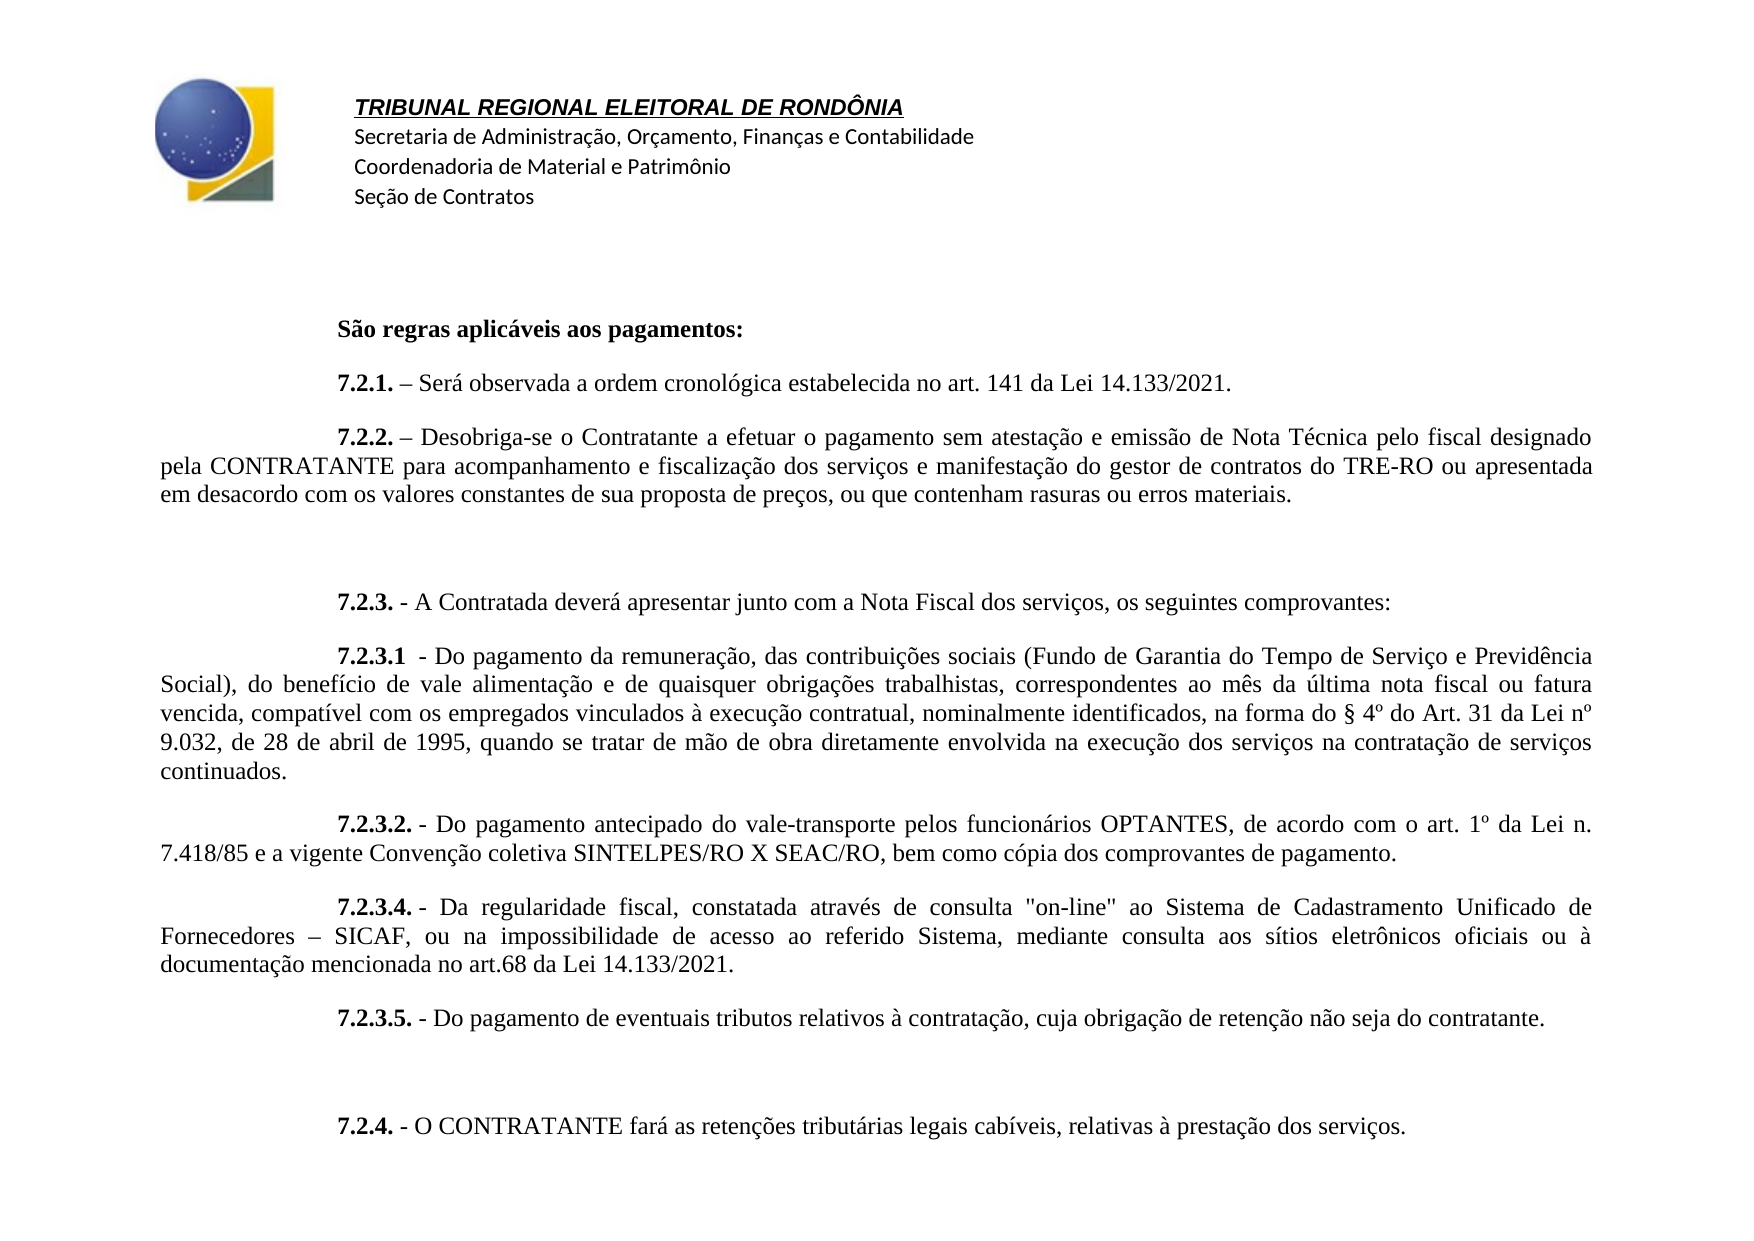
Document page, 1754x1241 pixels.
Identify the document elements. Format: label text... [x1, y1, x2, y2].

text 7.2.4. - O CONTRATANTE fará as retenções tributárias legais cabíveis, relativas à prestação dos serviços. [160, 1111, 1594, 1139]
text 7.2.3. - A Contratada deverá apresentar junto com a Nota Fiscal dos serviços, os seguintes comprovantes: [160, 587, 1594, 616]
text 7.2.3.2. - Do pagamento antecipado do vale-transporte pelos funcionários OPTANTES, de acordo com o art. 1º da Lei n. 7.418/85 e a vigente Convenção coletiva SINTELPES/RO X SEAC/RO, bem como cópia dos comprovantes de pagamento. [160, 809, 1594, 867]
text 7.2.2. – Desobriga-se o Contratante a efetuar o pagamento sem atestação e emissão de Nota Técnica pelo fiscal designado pela CONTRATANTE para acompanhamento e fiscalização dos serviços e manifestação do gestor de contratos do TRE-RO ou apresentada em desacordo com os valores constantes de sua proposta de preços, ou que contenham rasuras ou erros materiais. [160, 422, 1594, 508]
text 7.2.1. – Será observada a ordem cronológica estabelecida no art. 141 da Lei 14.133/2021. [160, 368, 1594, 397]
text 7.2.3.4. - Da regularidade fiscal, constatada através de consulta "on-line" ao Sistema de Cadastramento Unificado de Fornecedores – SICAF, ou na impossibilidade de acesso ao referido Sistema, mediante consulta aos sítios eletrônicos oficiais ou à documentação mencionada no art.68 da Lei 14.133/2021. [160, 892, 1594, 978]
text São regras aplicáveis aos pagamentos: [160, 314, 1594, 343]
text 7.2.3.1 - Do pagamento da remuneração, das contribuições sociais (Fundo de Garantia do Tempo de Serviço e Previdência Social), do benefício de vale alimentação e de quaisquer obrigações trabalhistas, correspondentes ao mês da última nota fiscal ou fatura vencida, compatível com os empregados vinculados à execução contratual, nominalmente identificados, na forma do § 4º do Art. 31 da Lei nº 9.032, de 28 de abril de 1995, quando se tratar de mão de obra diretamente envolvida na execução dos serviços na contratação de serviços continuados. [160, 641, 1594, 784]
text 7.2.3.5. - Do pagamento de eventuais tributos relativos à contratação, cuja obrigação de retenção não seja do contratante. [160, 1003, 1594, 1032]
